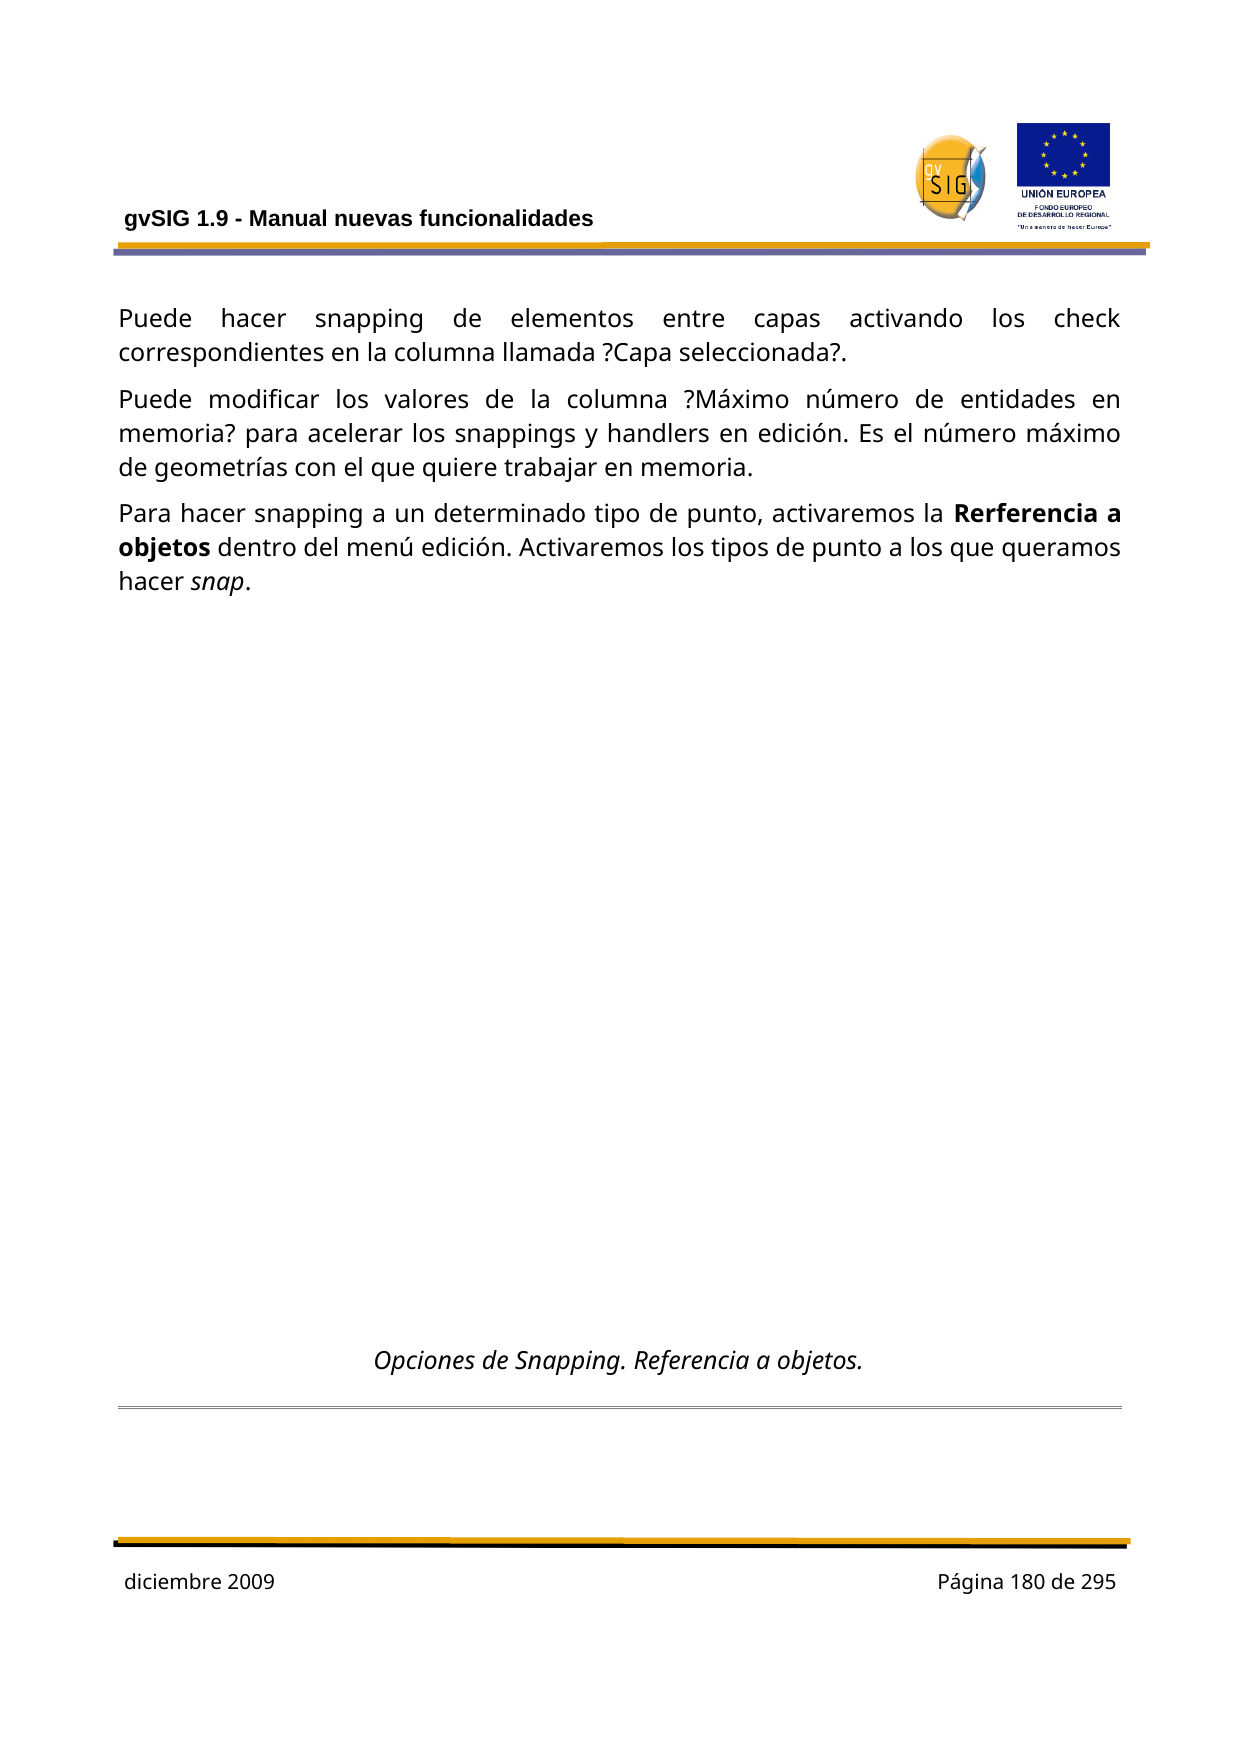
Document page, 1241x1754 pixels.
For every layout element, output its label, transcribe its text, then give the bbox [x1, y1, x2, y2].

text Para hacer snapping a un determinado tipo de punto, activaremos la Rerferencia a objetos dentro del menú edición. Activaremos los tipos de punto a los que queramos hacer snap. [118, 496, 1122, 598]
text Puede hacer snapping de elementos entre capas activando los check correspondientes en la columna llamada ?Capa seleccionada?. [118, 301, 1122, 369]
text Opciones de Snapping. Referencia a objetos. [118, 1342, 1122, 1376]
picture [914, 134, 987, 222]
text Puede modificar los valores de la columna ?Máximo número de entidades en memoria? para acelerar los snappings y handlers en edición. Es el número máximo de geometrías con el que quiere trabajar en memoria. [118, 381, 1122, 483]
picture [1015, 123, 1112, 232]
